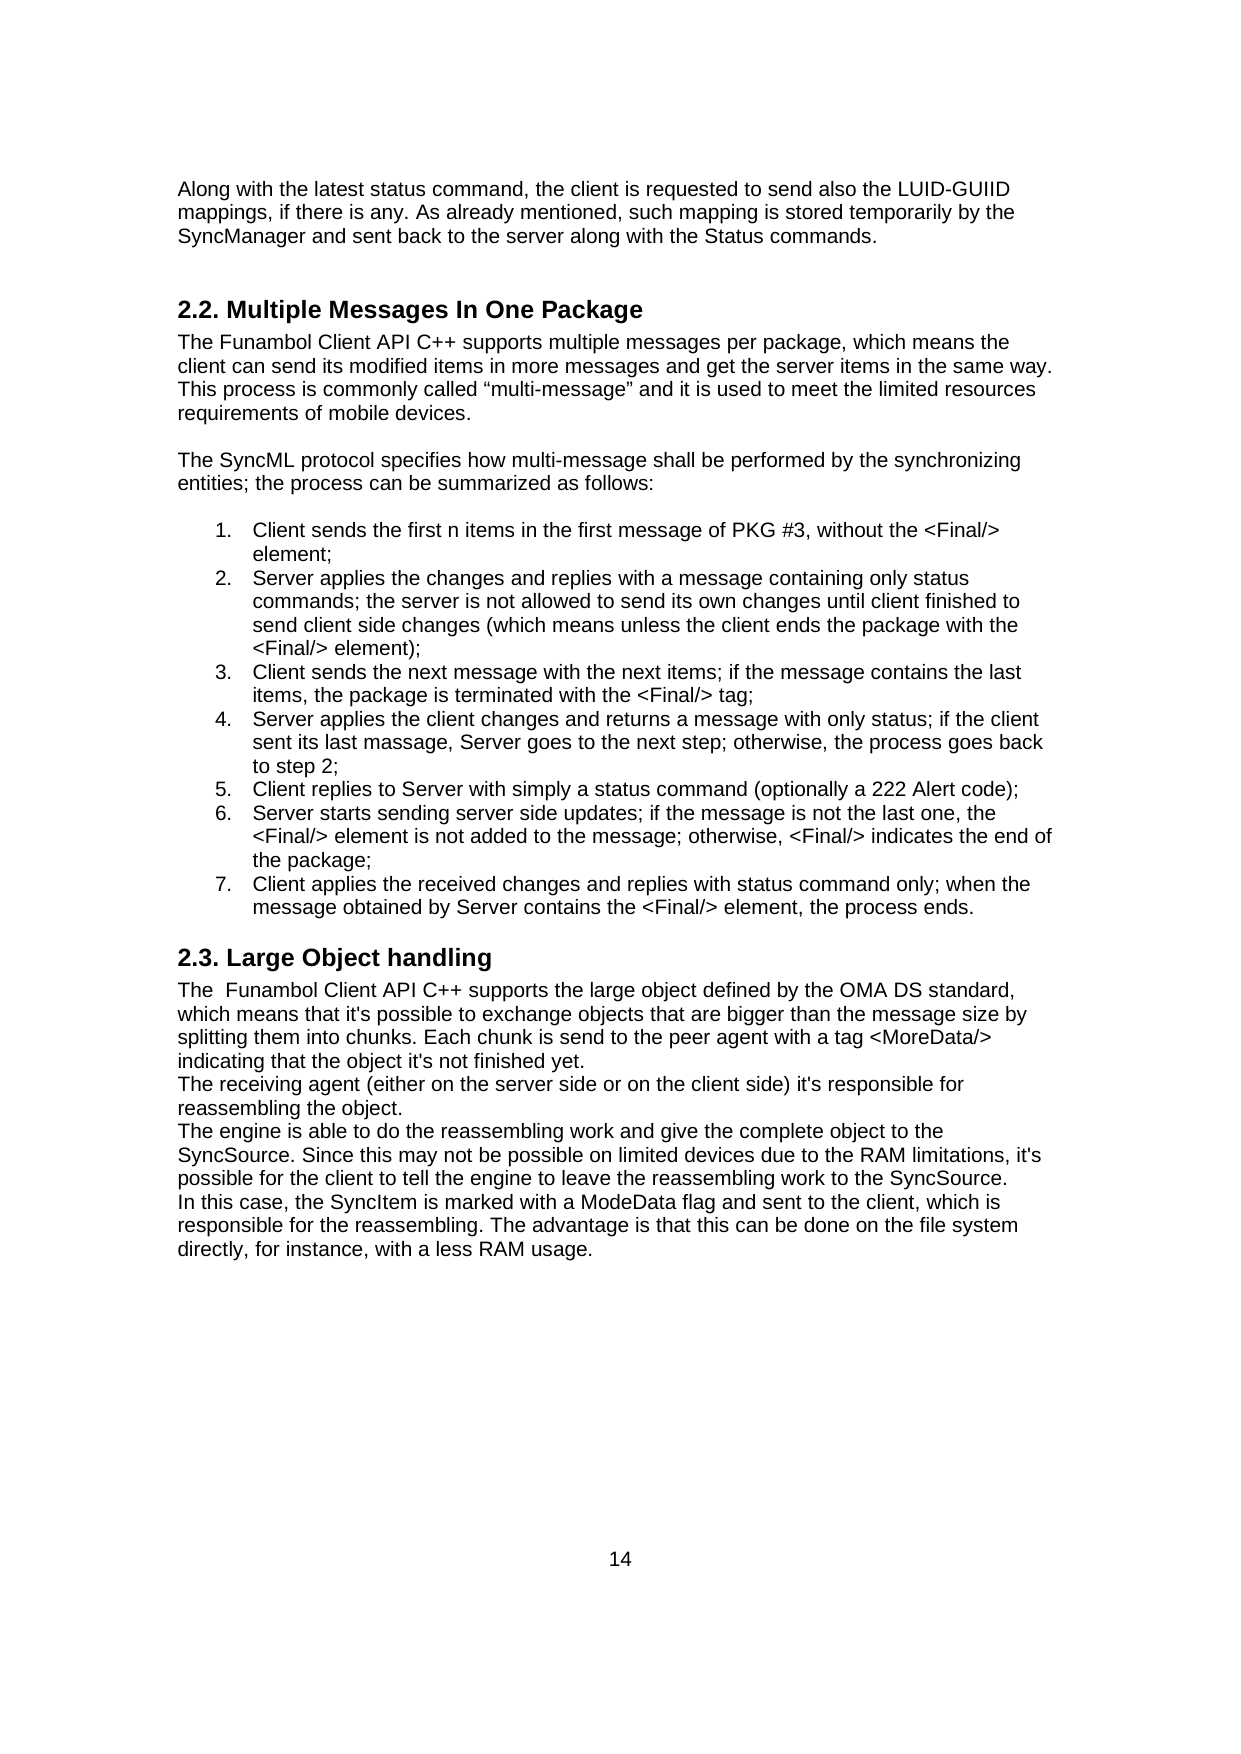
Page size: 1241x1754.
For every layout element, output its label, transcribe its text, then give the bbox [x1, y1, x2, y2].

text The Funambol Client API C++ supports the large object defined by the OMA DS standard, which means that it's possible to exchange objects that are bigger than the message size by splitting them into chunks. Each chunk is send to the peer agent with a tag <MoreData/> indicating that the object it's not finished yet. [177, 978, 1063, 1073]
text In this case, the SyncItem is marked with a ModeData flag and sent to the client, which is responsible for the reassembling. The advantage is that this can be done on the file system directly, for instance, with a less RAM usage. [177, 1190, 1063, 1261]
subtitle Multiple Messages In One Package [177, 296, 1063, 324]
list Client sends the next message with the next items; if the message contains the last items, the package is terminated with the <Final/> tag; [215, 660, 1063, 707]
list Server applies the client changes and returns a message with only status; if the client sent its last massage, Server goes to the next step; otherwise, the process goes back to step 2; [215, 707, 1063, 778]
list Server starts sending server side updates; if the message is not the last one, the <Final/> element is not added to the message; otherwise, <Final/> indicates the end of the package; [215, 801, 1063, 872]
text The receiving agent (either on the server side or on the client side) it's responsible for reassembling the object. [177, 1073, 1063, 1120]
text The engine is able to do the reassembling work and give the complete object to the SyncSource. Since this may not be possible on limited devices due to the RAM limitations, it's possible for the client to tell the engine to leave the reassembling work to the SyncSource. [177, 1120, 1063, 1190]
text The SyncML protocol specifies how multi-message shall be performed by the synchronizing entities; the process can be summarized as follows: [177, 448, 1063, 495]
subtitle Large Object handling [177, 944, 1063, 972]
list Client replies to Server with simply a status command (optionally a 222 Alert code); [215, 778, 1063, 801]
list Server applies the changes and replies with a message containing only status commands; the server is not allowed to send its own changes until client finished to send client side changes (which means unless the client ends the package with the <Final/> element); [215, 566, 1063, 660]
list Client applies the received changes and replies with status command only; when the message obtained by Server contains the <Final/> element, the process ends. [215, 872, 1063, 919]
list Client sends the first n items in the first message of PKG #3, without the <Final/> element; [215, 519, 1063, 566]
text The Funambol Client API C++ supports multiple messages per package, which means the client can send its modified items in more messages and get the server items in the same way. This process is commonly called “multi-message” and it is used to meet the limited resources requirements of mobile devices. [177, 331, 1063, 425]
text Along with the latest status command, the client is requested to send also the LUID-GUIID mappings, if there is any. As already mentioned, such mapping is stored temporarily by the SyncManager and sent back to the server along with the Status commands. [177, 177, 1063, 248]
